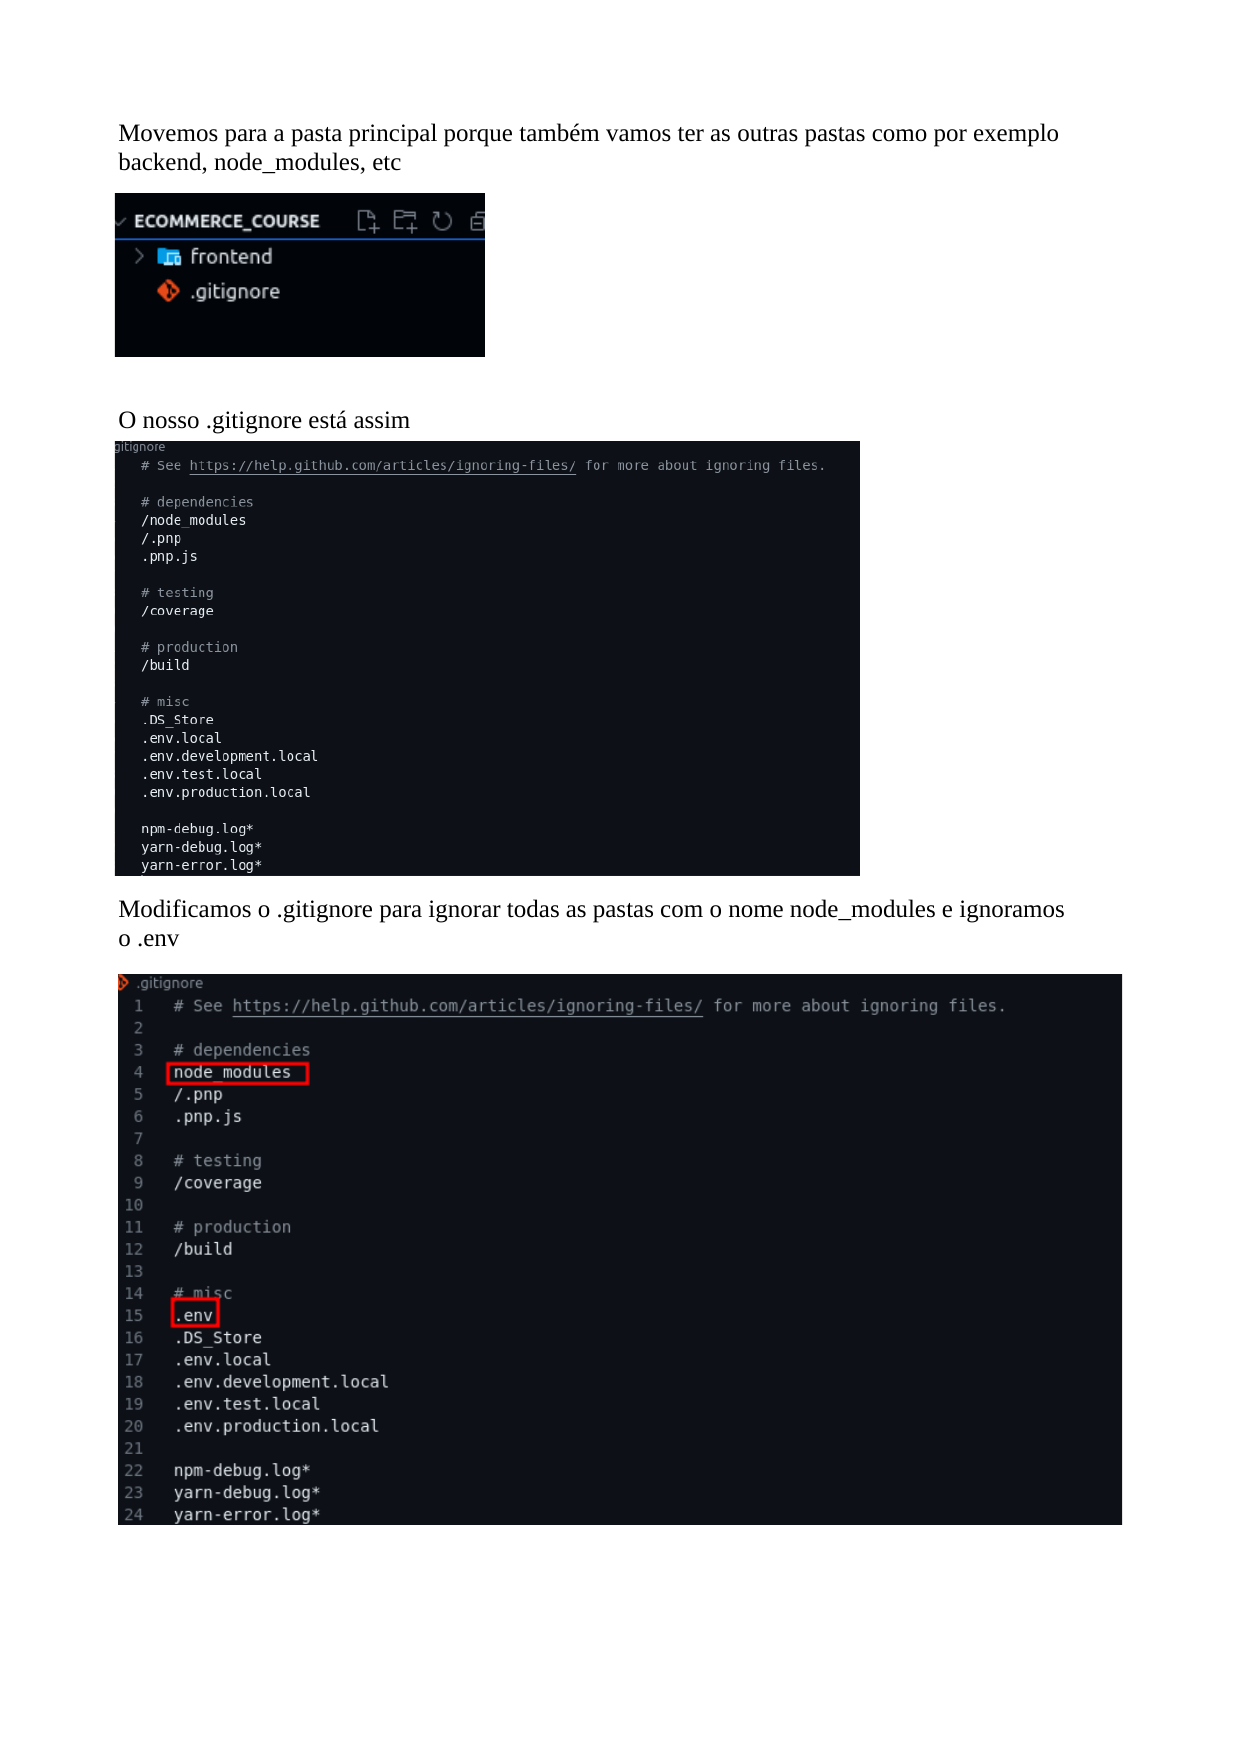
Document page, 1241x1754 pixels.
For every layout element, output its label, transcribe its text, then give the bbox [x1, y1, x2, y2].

text O nosso .gitignore está assim [118, 406, 1122, 434]
picture [118, 974, 1123, 1525]
picture [114, 193, 485, 357]
text Movemos para a pasta principal porque também vamos ter as outras pastas como por exemplo backend, node_modules, etc [118, 118, 1122, 176]
picture [114, 441, 860, 876]
text Modificamos o .gitignore para ignorar todas as pastas com o nome node_modules e ignoramos o .env [118, 894, 1122, 952]
